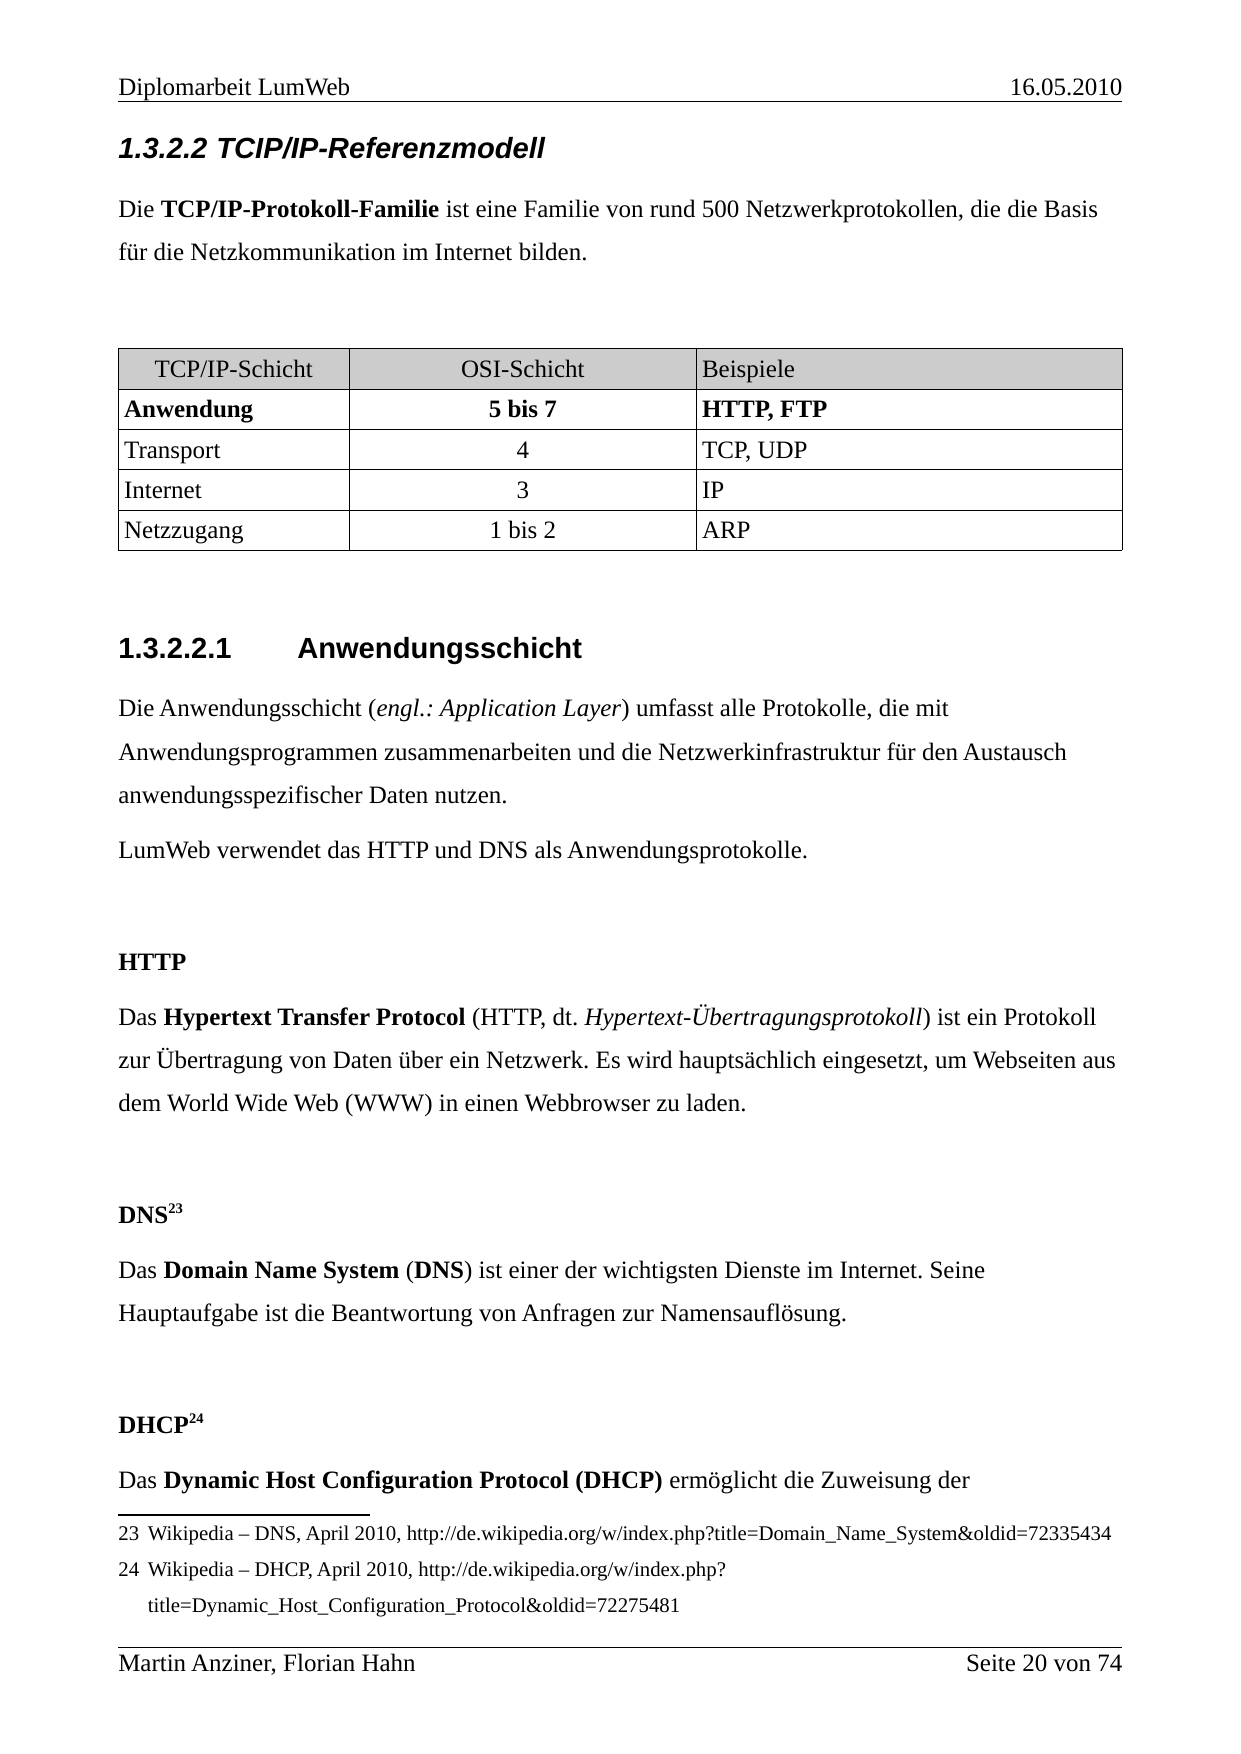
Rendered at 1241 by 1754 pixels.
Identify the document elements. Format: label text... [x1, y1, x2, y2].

text Die Anwendungsschicht (engl.: Application Layer) umfasst alle Protokolle, die mit Anwendungsprogrammen zusammenarbeiten und die Netzwerkinfrastruktur für den Austausch anwendungsspezifischer Daten nutzen. [118, 693, 1122, 808]
table_cell 5 bis 7 [350, 390, 696, 429]
table_cell Anwendung [119, 390, 349, 429]
table_cell 3 [350, 470, 696, 509]
text LumWeb verwendet das HTTP und DNS als Anwendungsprotokolle. [118, 835, 1122, 864]
table_cell 1 bis 2 [350, 511, 696, 550]
table_cell Internet [119, 470, 349, 509]
subtitle Anwendungsschicht [118, 631, 1122, 664]
table_cell Netzzugang [119, 511, 349, 550]
table_cell 4 [350, 430, 696, 469]
text Das Dynamic Host Configuration Protocol (DHCP) ermöglicht die Zuweisung der [118, 1465, 1122, 1494]
table_cell TCP, UDP [697, 430, 1122, 469]
table_header OSI-Schicht [350, 349, 696, 389]
text Wikipedia – DNS, April 2010, http://de.wikipedia.org/w/index.php?title=Domain_Name_System&oldid=72335434 [118, 1521, 1122, 1545]
table_header TCP/IP-Schicht [119, 349, 349, 389]
table_header Beispiele [697, 349, 1122, 389]
text Das Hypertext Transfer Protocol (HTTP, dt. Hypertext-Übertragungsprotokoll) ist ein Protokoll zur Übertragung von Daten über ein Netzwerk. Es wird hauptsächlich eingesetzt, um Webseiten aus dem World Wide Web (WWW) in einen Webbrowser zu laden. [118, 1002, 1122, 1117]
table_cell ARP [697, 511, 1122, 550]
text Das Domain Name System (DNS) ist einer der wichtigsten Dienste im Internet. Seine Hauptaufgabe ist die Beantwortung von Anfragen zur Namensauflösung. [118, 1255, 1122, 1327]
text DHCP [118, 1410, 1122, 1438]
text HTTP [118, 947, 1122, 975]
table_cell HTTP, FTP [697, 390, 1122, 429]
text DNS [118, 1200, 1122, 1228]
table_cell Transport [119, 430, 349, 469]
text Die TCP/IP-Protokoll-Familie ist eine Familie von rund 500 Netzwerkprotokollen, die die Basis für die Netzkommunikation im Internet bilden. [118, 194, 1122, 266]
subtitle TCIP/IP-Referenzmodell [118, 131, 1122, 165]
table_cell IP [697, 470, 1122, 509]
text Wikipedia – DHCP, April 2010, http://de.wikipedia.org/w/index.php?title=Dynamic_Host_Configuration_Protocol&oldid=72275481 [118, 1557, 1122, 1617]
